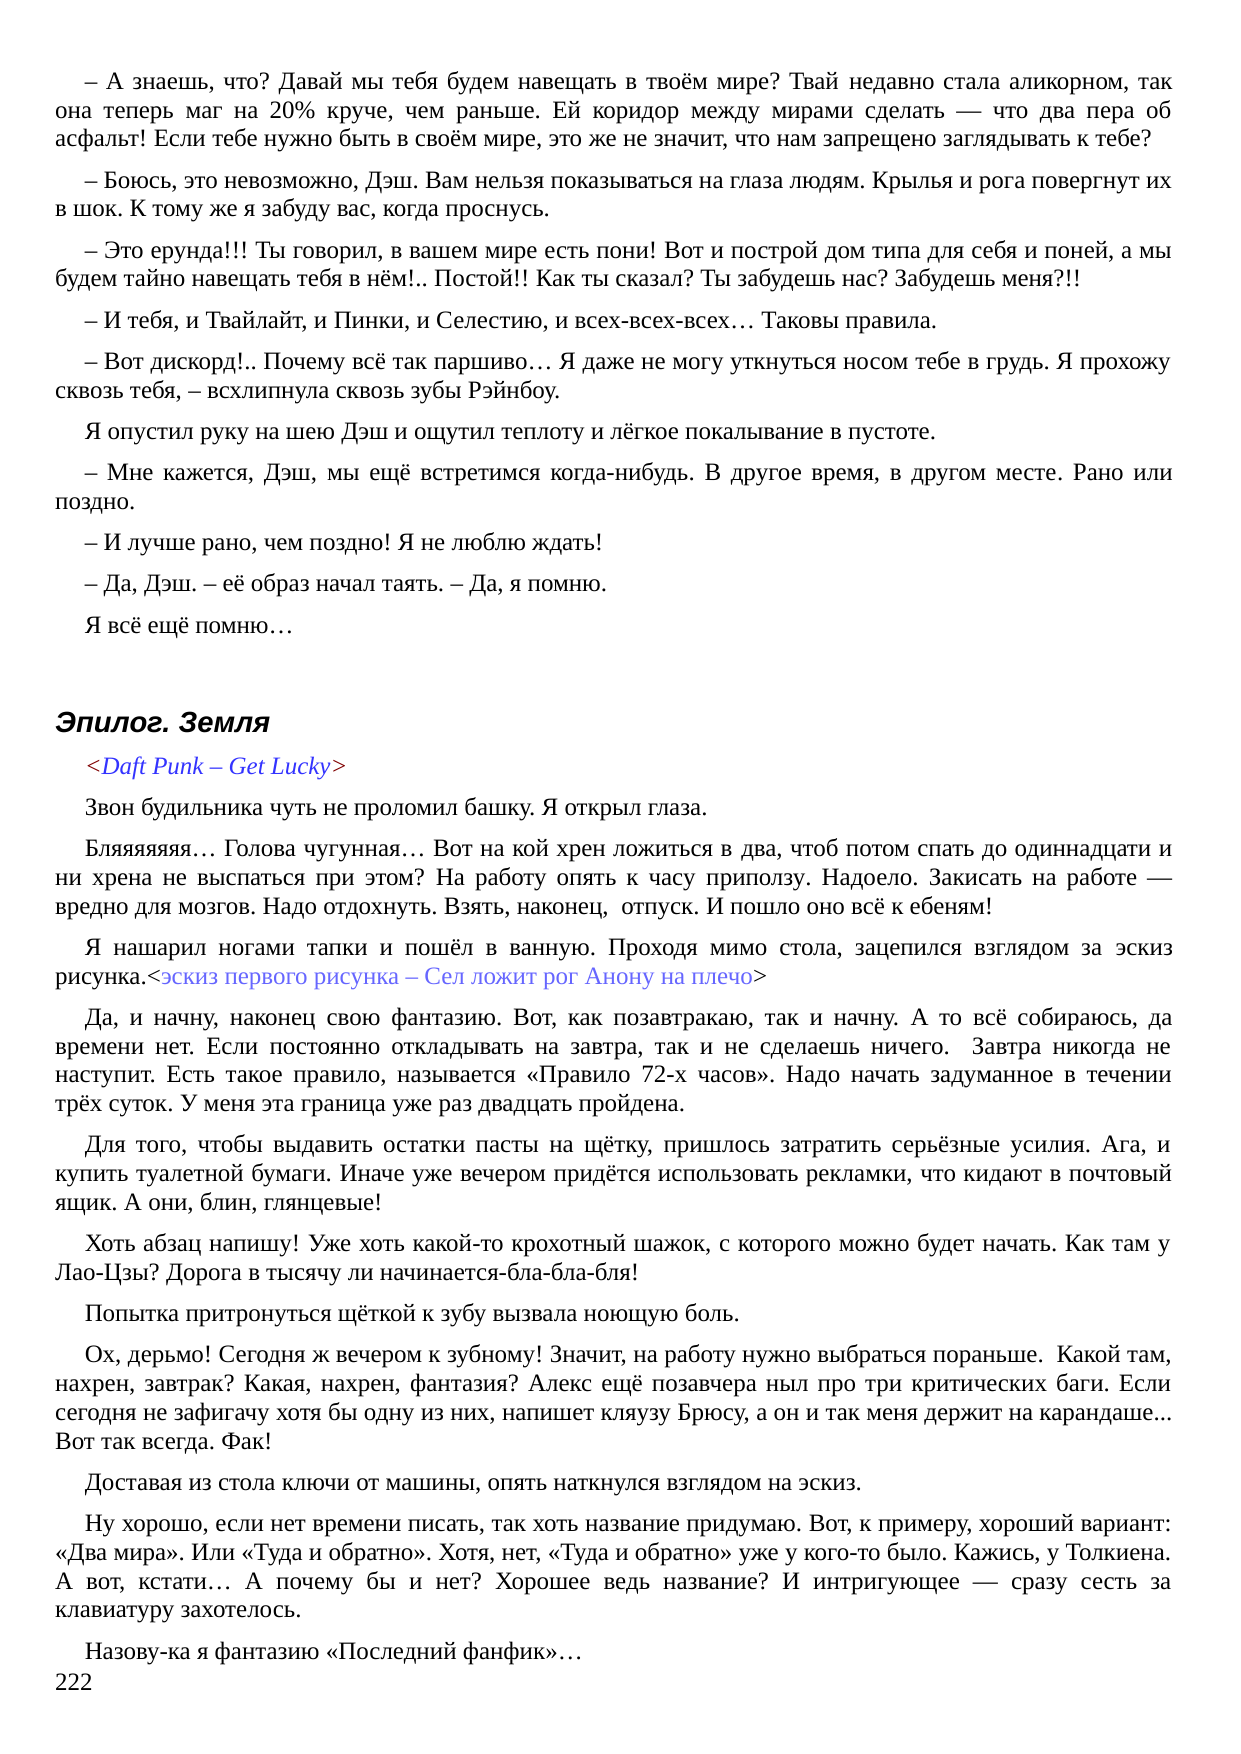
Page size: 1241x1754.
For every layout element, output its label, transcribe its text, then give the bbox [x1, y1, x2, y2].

text – Да, Дэш. – её образ начал таять. – Да, я помню. [55, 568, 1173, 597]
text – А знаешь, что? Давай мы тебя будем навещать в твоём мире? Твай недавно стала аликорном, так она теперь маг на 20% круче, чем раньше. Ей коридор между мирами сделать — что два пера об асфальт! Если тебе нужно быть в своём мире, это же не значит, что нам запрещено заглядывать к тебе? [55, 66, 1173, 152]
text Ну хорошо, если нет времени писать, так хоть название придумаю. Вот, к примеру, хороший вариант: «Два мира». Или «Туда и обратно». Хотя, нет, «Туда и обратно» уже у кого-то было. Кажись, у Толкиена. А вот, кстати… А почему бы и нет? Хорошее ведь название? И интригующее — сразу сесть за клавиатуру захотелось. [55, 1508, 1173, 1623]
text – Мне кажется, Дэш, мы ещё встретимся когда-нибудь. В другое время, в другом месте. Рано или поздно. [55, 457, 1173, 515]
text Хоть абзац напишу! Уже хоть какой-то крохотный шажок, с которого можно будет начать. Как там у Лао-Цзы? Дорога в тысячу ли начинается-бла-бла-бля! [55, 1228, 1173, 1286]
text Я опустил руку на шею Дэш и ощутил теплоту и лёгкое покалывание в пустоте. [55, 416, 1173, 445]
text Ох, дерьмо! Сегодня ж вечером к зубному! Значит, на работу нужно выбраться пораньше. Какой там, нахрен, завтрак? Какая, нахрен, фантазия? Алекс ещё позавчера ныл про три критических баги. Если сегодня не зафигачу хотя бы одну из них, напишет кляузу Брюсу, а он и так меня держит на карандаше... Вот так всегда. Фак! [55, 1339, 1173, 1454]
text – И тебя, и Твайлайт, и Пинки, и Селестию, и всех-всех-всех… Таковы правила. [55, 305, 1173, 333]
text – Это ерунда!!! Ты говорил, в вашем мире есть пони! Вот и построй дом типа для себя и поней, а мы будем тайно навещать тебя в нём!.. Постой!! Как ты сказал? Ты забудешь нас? Забудешь меня?!! [55, 235, 1173, 292]
text Я нашарил ногами тапки и пошёл в ванную. Проходя мимо стола, зацепился взглядом за эскиз рисунка.<эскиз первого рисунка – Сел ложит рог Анону на плечо> [55, 932, 1173, 989]
text <Daft Punk – Get Lucky> [55, 751, 1173, 779]
text Я всё ещё помню… [55, 610, 1173, 638]
text Попытка притронуться щёткой к зубу вызвала ноющую боль. [55, 1298, 1173, 1327]
text Для того, чтобы выдавить остатки пасты на щётку, пришлось затратить серьёзные усилия. Ага, и купить туалетной бумаги. Иначе уже вечером придётся использовать рекламки, что кидают в почтовый ящик. А они, блин, глянцевые! [55, 1129, 1173, 1216]
subtitle Эпилог. Земля [55, 705, 1173, 738]
text Звон будильника чуть не проломил башку. Я открыл глаза. [55, 792, 1173, 821]
text Да, и начну, наконец свою фантазию. Вот, как позавтракаю, так и начну. А то всё собираюсь, да времени нет. Если постоянно откладывать на завтра, так и не сделаешь ничего. Завтра никогда не наступит. Есть такое правило, называется «Правило 72-х часов». Надо начать задуманное в течении трёх суток. У меня эта граница уже раз двадцать пройдена. [55, 1002, 1173, 1117]
text – Вот дискорд!.. Почему всё так паршиво… Я даже не могу уткнуться носом тебе в грудь. Я прохожу сквозь тебя, – всхлипнула сквозь зубы Рэйнбоу. [55, 346, 1173, 403]
text Бляяяяяяя… Голова чугунная… Вот на кой хрен ложиться в два, чтоб потом спать до одиннадцати и ни хрена не выспаться при этом? На работу опять к часу приползу. Надоело. Закисать на работе — вредно для мозгов. Надо отдохнуть. Взять, наконец, отпуск. И пошло оно всё к ебеням! [55, 833, 1173, 919]
text – Боюсь, это невозможно, Дэш. Вам нельзя показываться на глаза людям. Крылья и рога повергнут их в шок. К тому же я забуду вас, когда проснусь. [55, 165, 1173, 222]
text Назову-ка я фантазию «Последний фанфик»… [55, 1636, 1173, 1664]
text – И лучше рано, чем поздно! Я не люблю ждать! [55, 527, 1173, 556]
text Доставая из стола ключи от машины, опять наткнулся взглядом на эскиз. [55, 1467, 1173, 1496]
